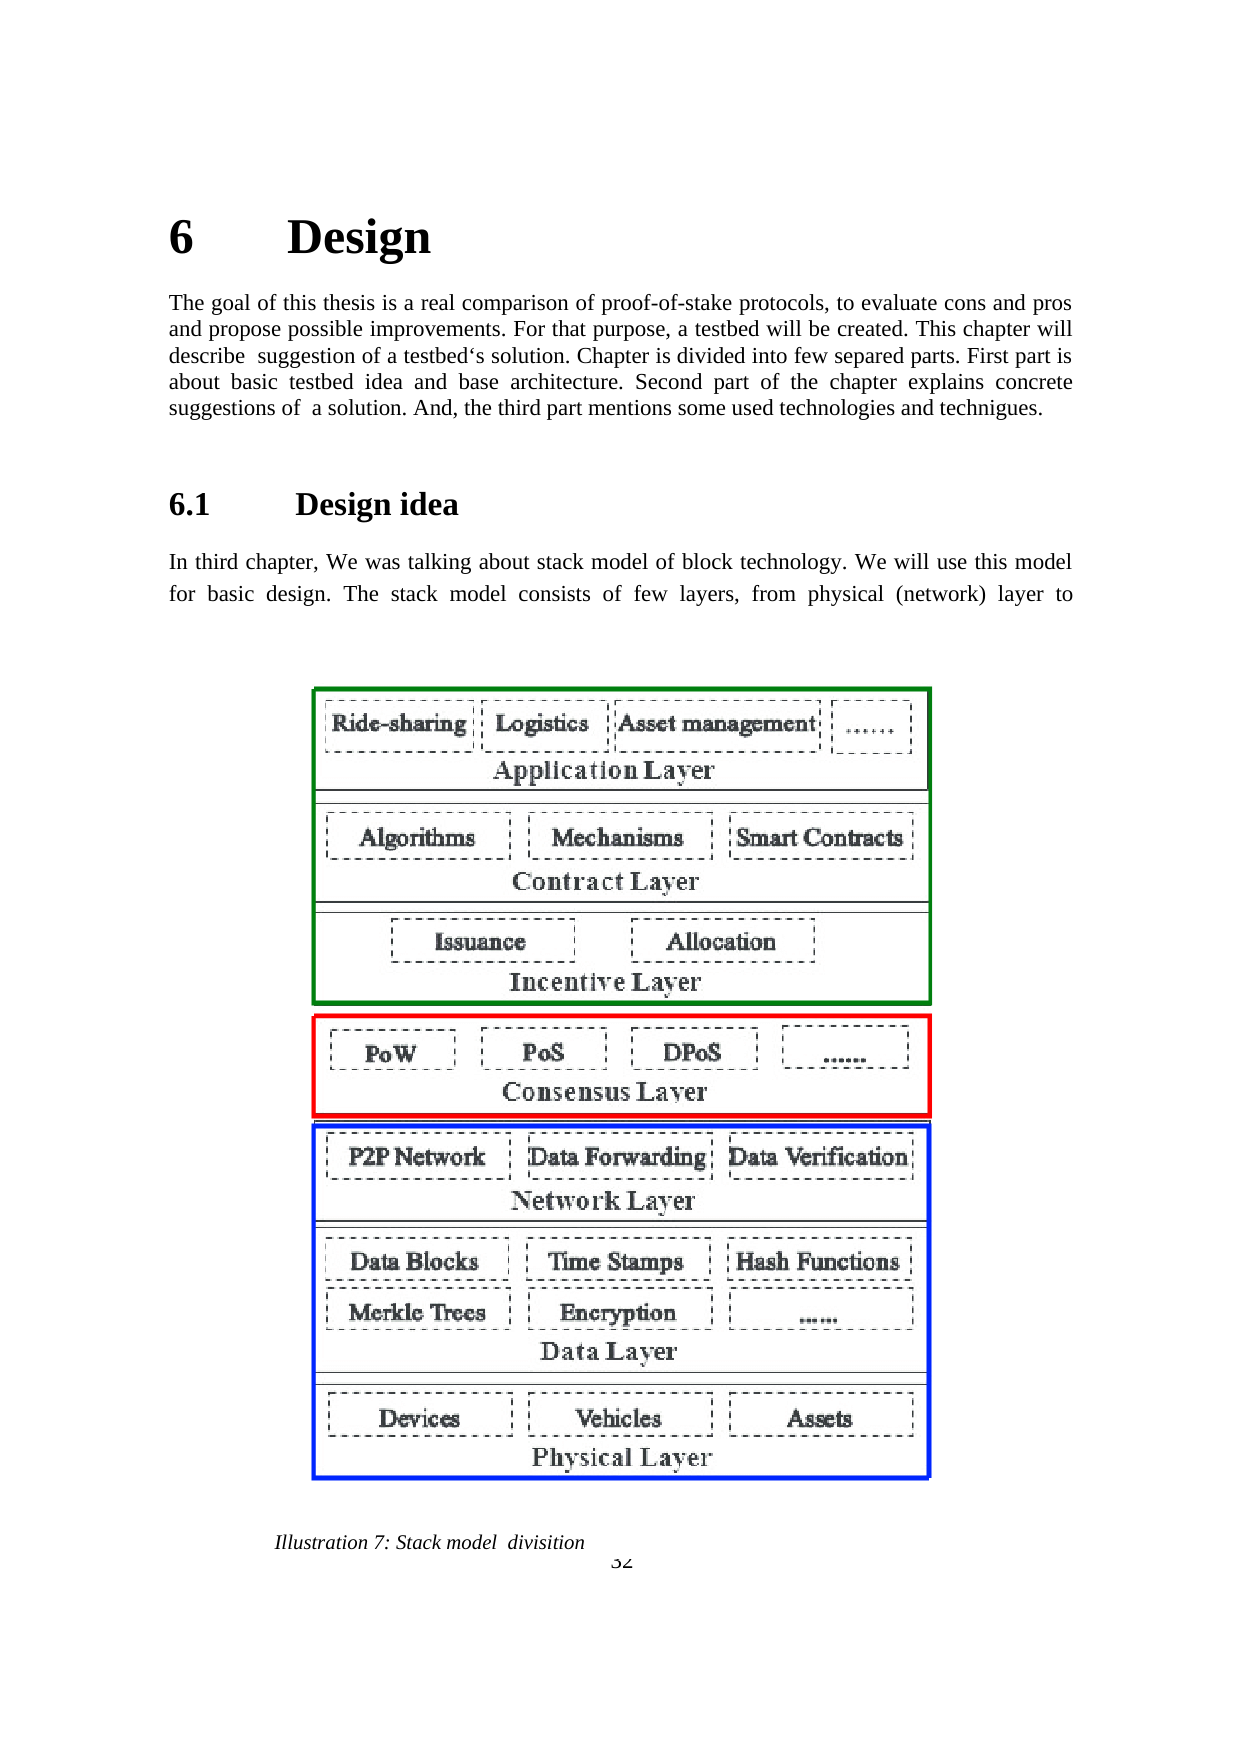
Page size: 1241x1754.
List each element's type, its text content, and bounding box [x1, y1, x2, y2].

text In third chapter, We was talking about stack model of block technology. We will use this model for basic design. The stack model consists of few layers, from physical (network) layer to [169, 548, 1075, 606]
text Illustration 7: Stack model divisition [274, 1482, 969, 1554]
text [274, 664, 969, 677]
picture [306, 681, 933, 1482]
text The goal of this thesis is a real comparison of proof-of-stake protocols, to evaluate cons and pros and propose possible improvements. For that purpose, a testbed will be created. This chapter will describe suggestion of a testbed‘s solution. Chapter is divided into few separed parts. First part is about basic testbed idea and base architecture. Second part of the chapter explains concrete suggestions of a solution. And, the third part mentions some used technologies and technigues. [169, 289, 1075, 421]
subtitle Design [169, 207, 1075, 264]
subtitle Design idea [169, 484, 1075, 523]
